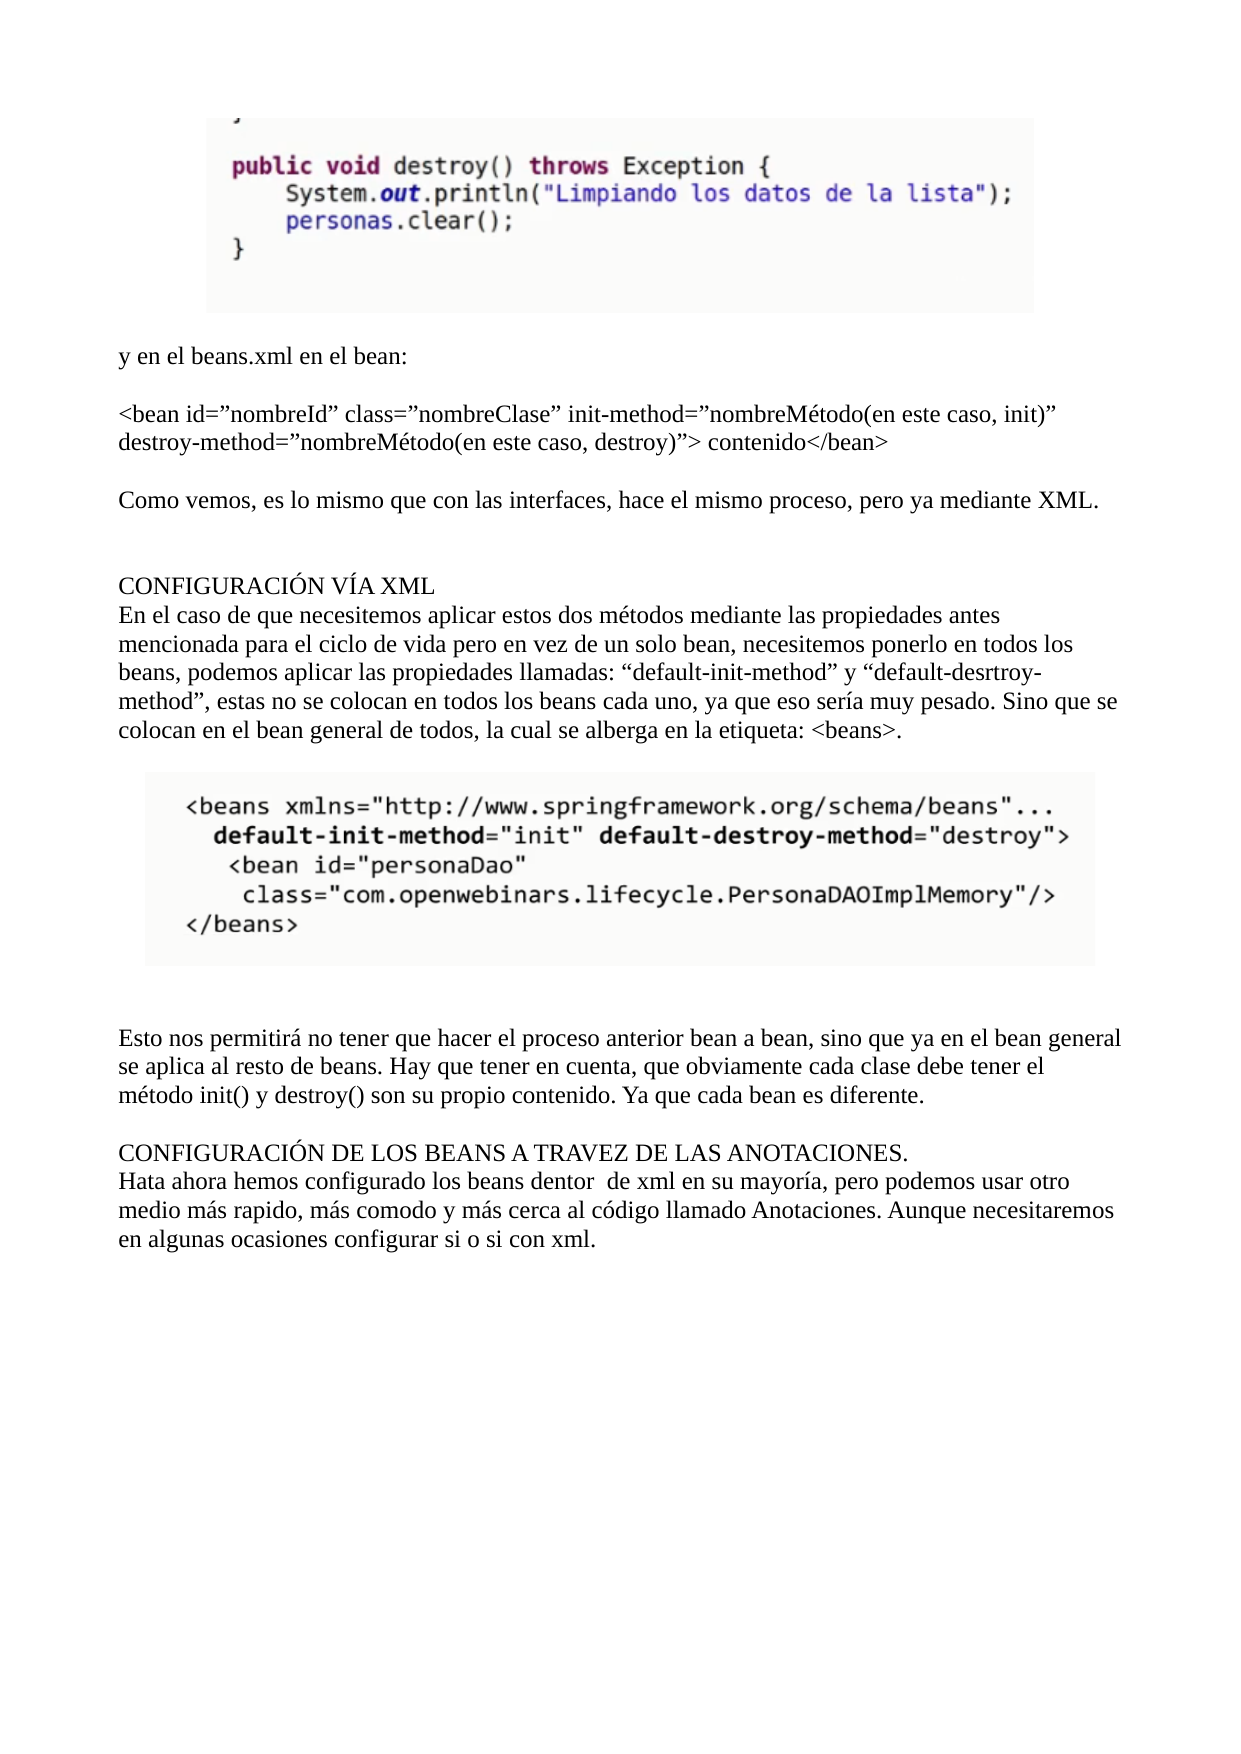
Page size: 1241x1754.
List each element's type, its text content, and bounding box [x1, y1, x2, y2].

text Como vemos, es lo mismo que con las interfaces, hace el mismo proceso, pero ya mediante XML. [118, 485, 1122, 514]
text <bean id=”nombreId” class=”nombreClase” init-method=”nombreMétodo(en este caso, init)” destroy-method=”nombreMétodo(en este caso, destroy)”> contenido</bean> [118, 399, 1122, 456]
text y en el beans.xml en el bean: [118, 341, 1122, 370]
text Esto nos permitirá no tener que hacer el proceso anterior bean a bean, sino que ya en el bean general se aplica al resto de beans. Hay que tener en cuenta, que obviamente cada clase debe tener el método init() y destroy() son su propio contenido. Ya que cada bean es diferente. [118, 1023, 1122, 1109]
text CONFIGURACIÓN DE LOS BEANS A TRAVEZ DE LAS ANOTACIONES. [118, 1138, 1122, 1166]
text En el caso de que necesitemos aplicar estos dos métodos mediante las propiedades antes mencionada para el ciclo de vida pero en vez de un solo bean, necesitemos ponerlo en todos los beans, podemos aplicar las propiedades llamadas: “default-init-method” y “default-desrtroy-method”, estas no se colocan en todos los beans cada uno, ya que eso sería muy pesado. Sino que se colocan en el bean general de todos, la cual se alberga en la etiqueta: <beans>. [118, 600, 1122, 744]
text CONFIGURACIÓN VÍA XML [118, 571, 1122, 600]
text Hata ahora hemos configurado los beans dentor de xml en su mayoría, pero podemos usar otro medio más rapido, más comodo y más cerca al código llamado Anotaciones. Aunque necesitaremos en algunas ocasiones configurar si o si con xml. [118, 1166, 1122, 1253]
